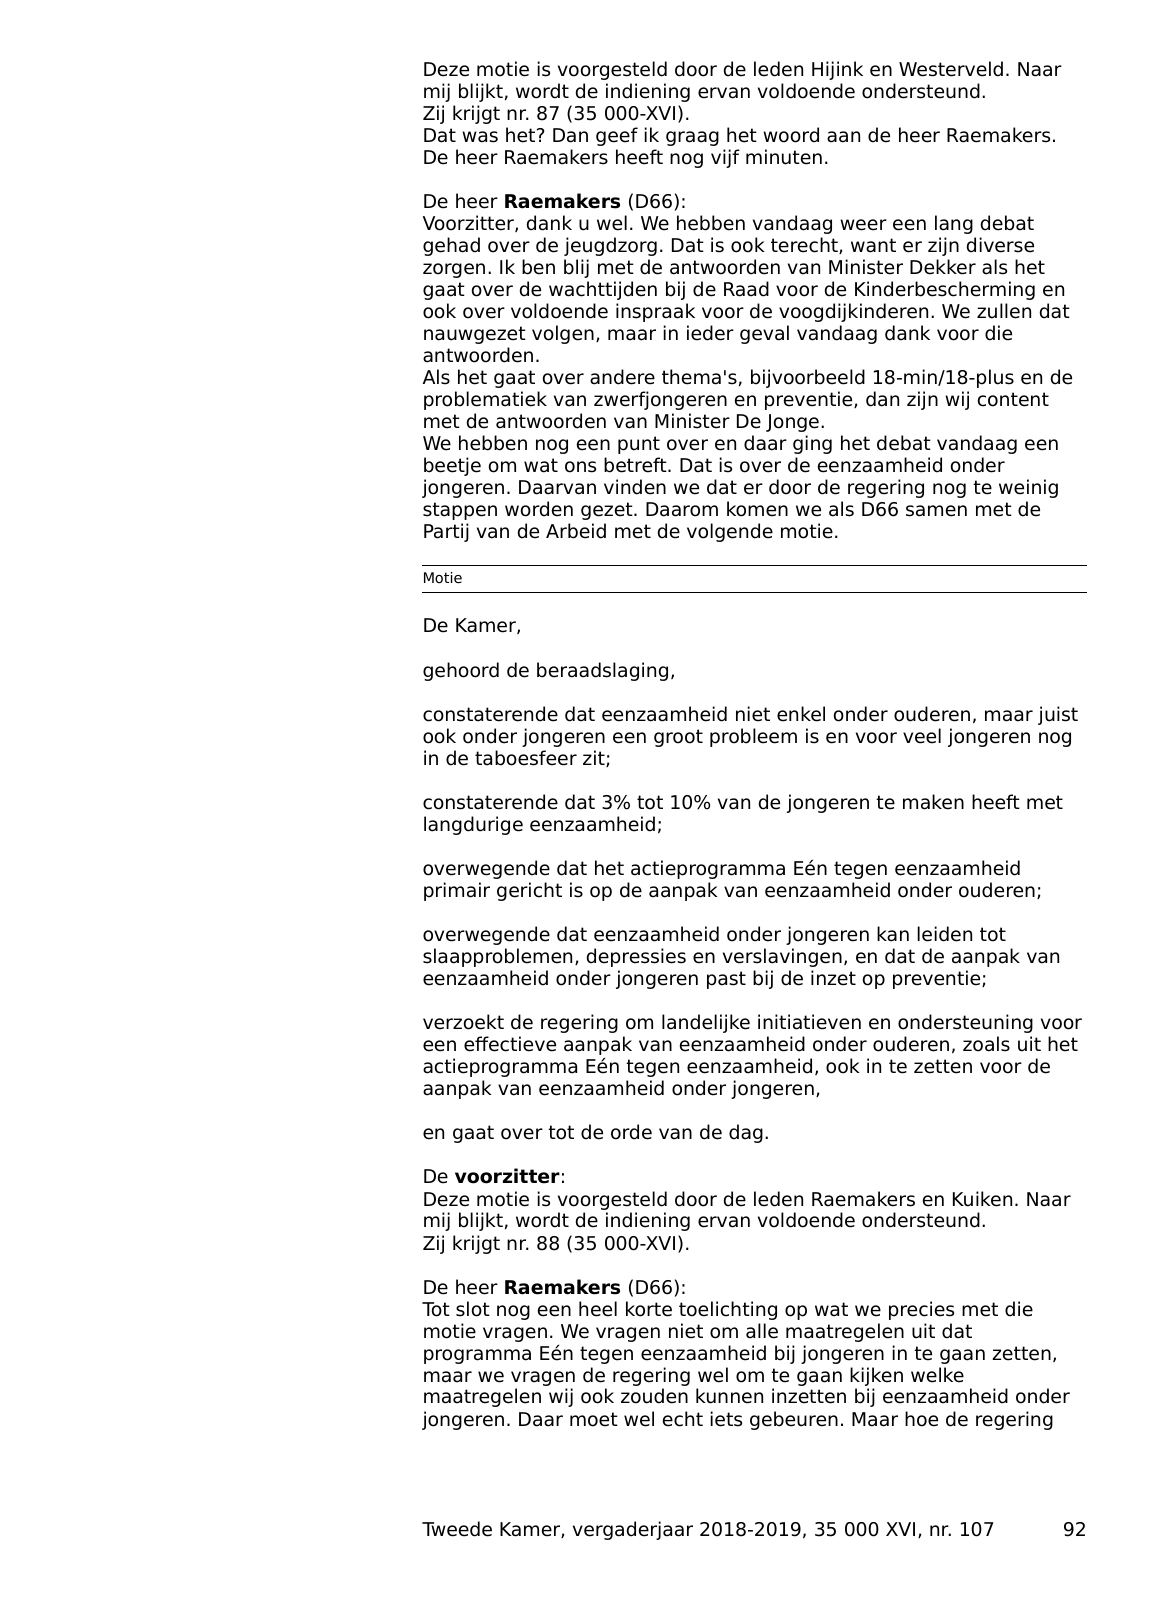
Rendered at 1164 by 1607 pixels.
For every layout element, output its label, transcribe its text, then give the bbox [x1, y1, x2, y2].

text We hebben nog een punt over en daar ging het debat vandaag een beetje om wat ons betreft. Dat is over de eenzaamheid onder jongeren. Daarvan vinden we dat er door de regering nog te weinig stappen worden gezet. Daarom komen we als D66 samen met de Partij van de Arbeid met de volgende motie. [422, 433, 1087, 543]
text overwegende dat het actieprogramma Eén tegen eenzaamheid primair gericht is op de aanpak van eenzaamheid onder ouderen; [422, 858, 1087, 902]
text constaterende dat eenzaamheid niet enkel onder ouderen, maar juist ook onder jongeren een groot probleem is en voor veel jongeren nog in de taboesfeer zit; [422, 704, 1087, 769]
text overwegende dat eenzaamheid onder jongeren kan leiden tot slaapproblemen, depressies en verslavingen, en dat de aanpak van eenzaamheid onder jongeren past bij de inzet op preventie; [422, 924, 1087, 990]
text Zij krijgt nr. 88 (35 000-XVI). [422, 1232, 1087, 1254]
text Dat was het? Dan geef ik graag het woord aan de heer Raemakers. De heer Raemakers heeft nog vijf minuten. [422, 125, 1087, 169]
text De Kamer, [422, 615, 1087, 637]
text De heer Raemakers (D66): [422, 1277, 1087, 1298]
text Deze motie is voorgesteld door de leden Raemakers en Kuiken. Naar mij blijkt, wordt de indiening ervan voldoende ondersteund. [422, 1188, 1087, 1232]
text en gaat over tot de orde van de dag. [422, 1122, 1087, 1144]
text Voorzitter, dank u wel. We hebben vandaag weer een lang debat gehad over de jeugdzorg. Dat is ook terecht, want er zijn diverse zorgen. Ik ben blij met de antwoorden van Minister Dekker als het gaat over de wachttijden bij de Raad voor de Kinderbescherming en ook over voldoende inspraak voor de voogdijkinderen. We zullen dat nauwgezet volgen, maar in ieder geval vandaag dank voor die antwoorden. [422, 213, 1087, 367]
text verzoekt de regering om landelijke initiatieven en ondersteuning voor een effectieve aanpak van eenzaamheid onder ouderen, zoals uit het actieprogramma Eén tegen eenzaamheid, ook in te zetten voor de aanpak van eenzaamheid onder jongeren, [422, 1012, 1087, 1100]
text Als het gaat over andere thema's, bijvoorbeeld 18-min/18-plus en de problematiek van zwerfjongeren en preventie, dan zijn wij content met de antwoorden van Minister De Jonge. [422, 367, 1087, 433]
text Deze motie is voorgesteld door de leden Hijink en Westerveld. Naar mij blijkt, wordt de indiening ervan voldoende ondersteund. [422, 59, 1087, 103]
text De heer Raemakers (D66): [422, 191, 1087, 213]
text Zij krijgt nr. 87 (35 000-XVI). [422, 103, 1087, 125]
text constaterende dat 3% tot 10% van de jongeren te maken heeft met langdurige eenzaamheid; [422, 792, 1087, 836]
table_header Motie [422, 566, 1087, 592]
text gehoord de beraadslaging, [422, 659, 1087, 681]
text De voorzitter: [422, 1166, 1087, 1188]
text Tot slot nog een heel korte toelichting op wat we precies met die motie vragen. We vragen niet om alle maatregelen uit dat programma Eén tegen eenzaamheid bij jongeren in te gaan zetten, maar we vragen de regering wel om te gaan kijken welke maatregelen wij ook zouden kunnen inzetten bij eenzaamheid onder jongeren. Daar moet wel echt iets gebeuren. Maar hoe de regering [422, 1298, 1087, 1430]
